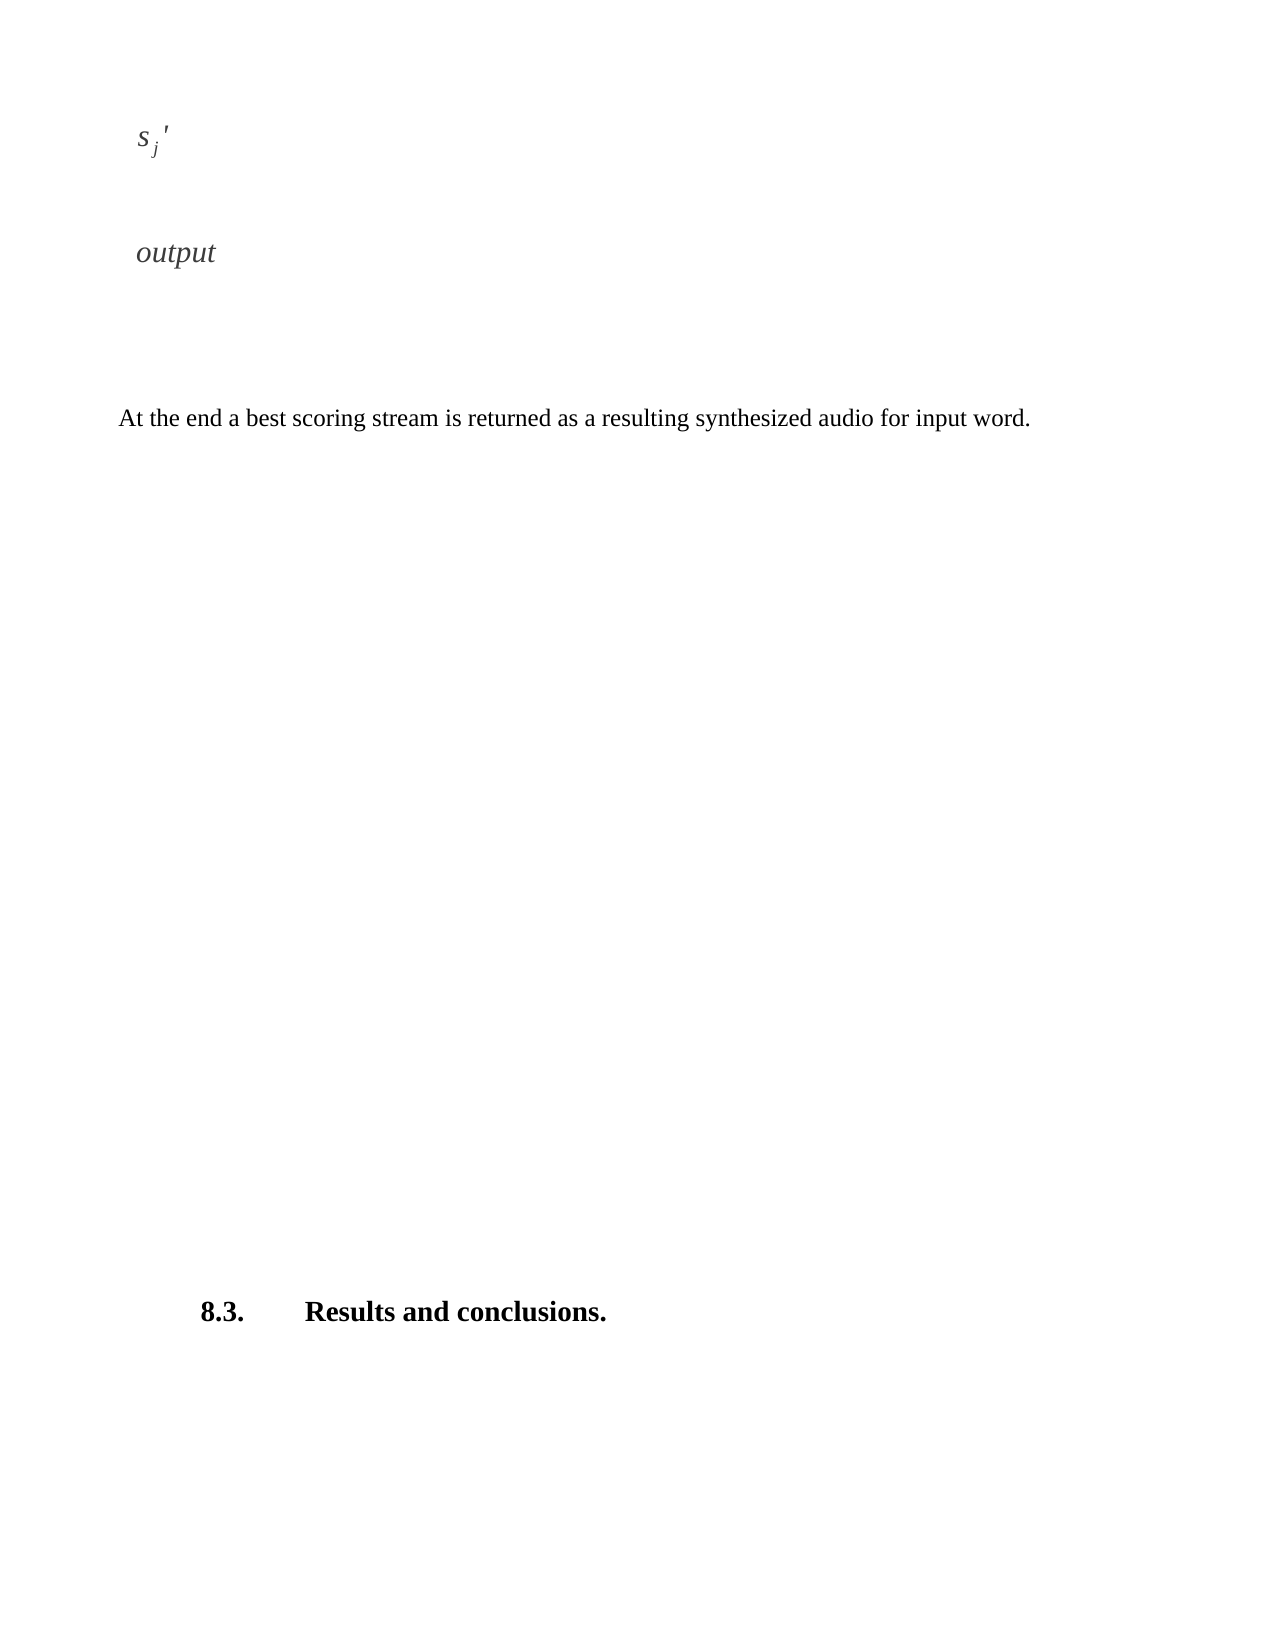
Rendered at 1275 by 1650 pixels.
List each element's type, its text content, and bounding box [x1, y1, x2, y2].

text At the end a best scoring stream is returned as a resulting synthesized audio for input word. [118, 403, 1157, 432]
list Results and conclusions. [193, 1294, 1157, 1328]
